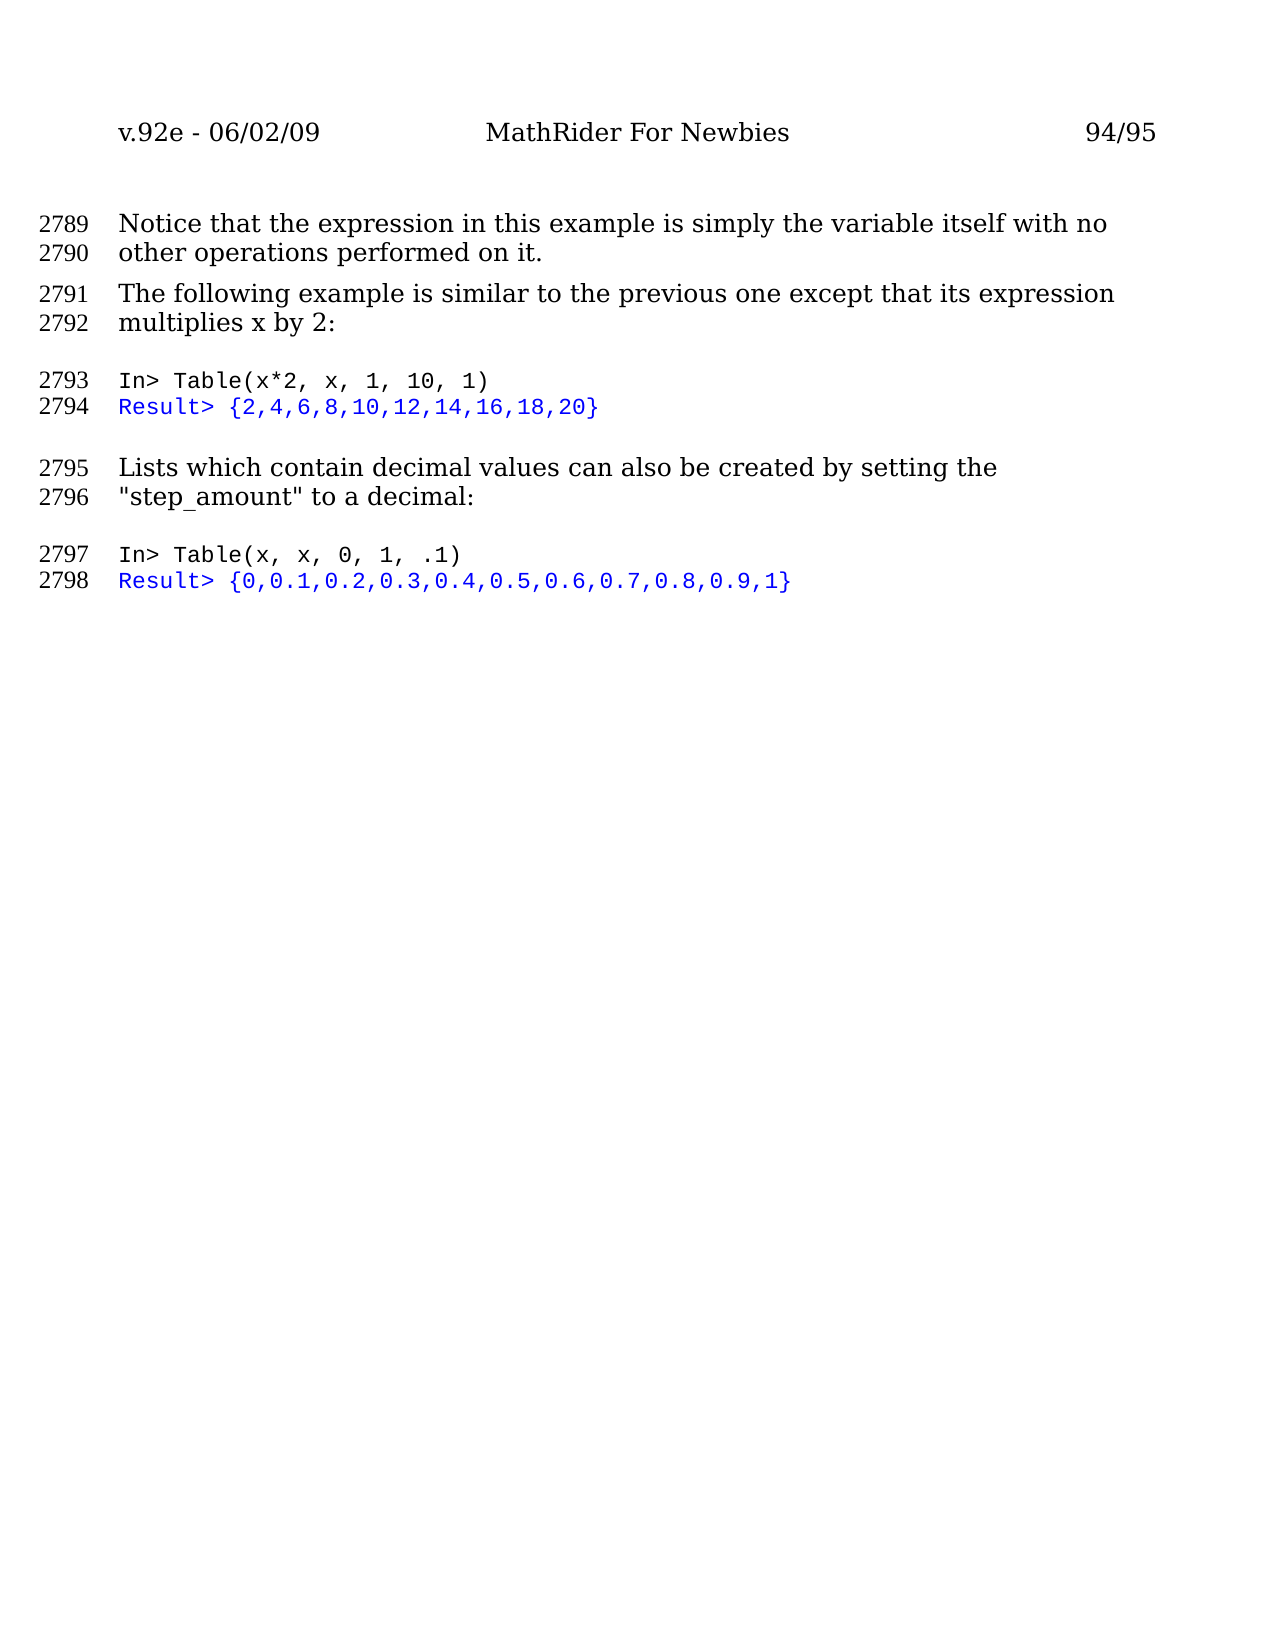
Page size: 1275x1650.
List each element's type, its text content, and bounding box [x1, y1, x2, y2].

text In> Table(x*2, x, 1, 10, 1) [118, 369, 1157, 395]
text The following example is similar to the previous one except that its expression multiplies x by 2: [118, 279, 1157, 337]
text Result> {0,0.1,0.2,0.3,0.4,0.5,0.6,0.7,0.8,0.9,1} [118, 569, 1157, 596]
text Lists which contain decimal values can also be created by setting the "step_amount" to a decimal: [118, 453, 1157, 512]
text Notice that the expression in this example is simply the variable itself with no other operations performed on it. [118, 209, 1157, 267]
text In> Table(x, x, 0, 1, .1) [118, 544, 1157, 569]
text Result> {2,4,6,8,10,12,14,16,18,20} [118, 395, 1157, 421]
